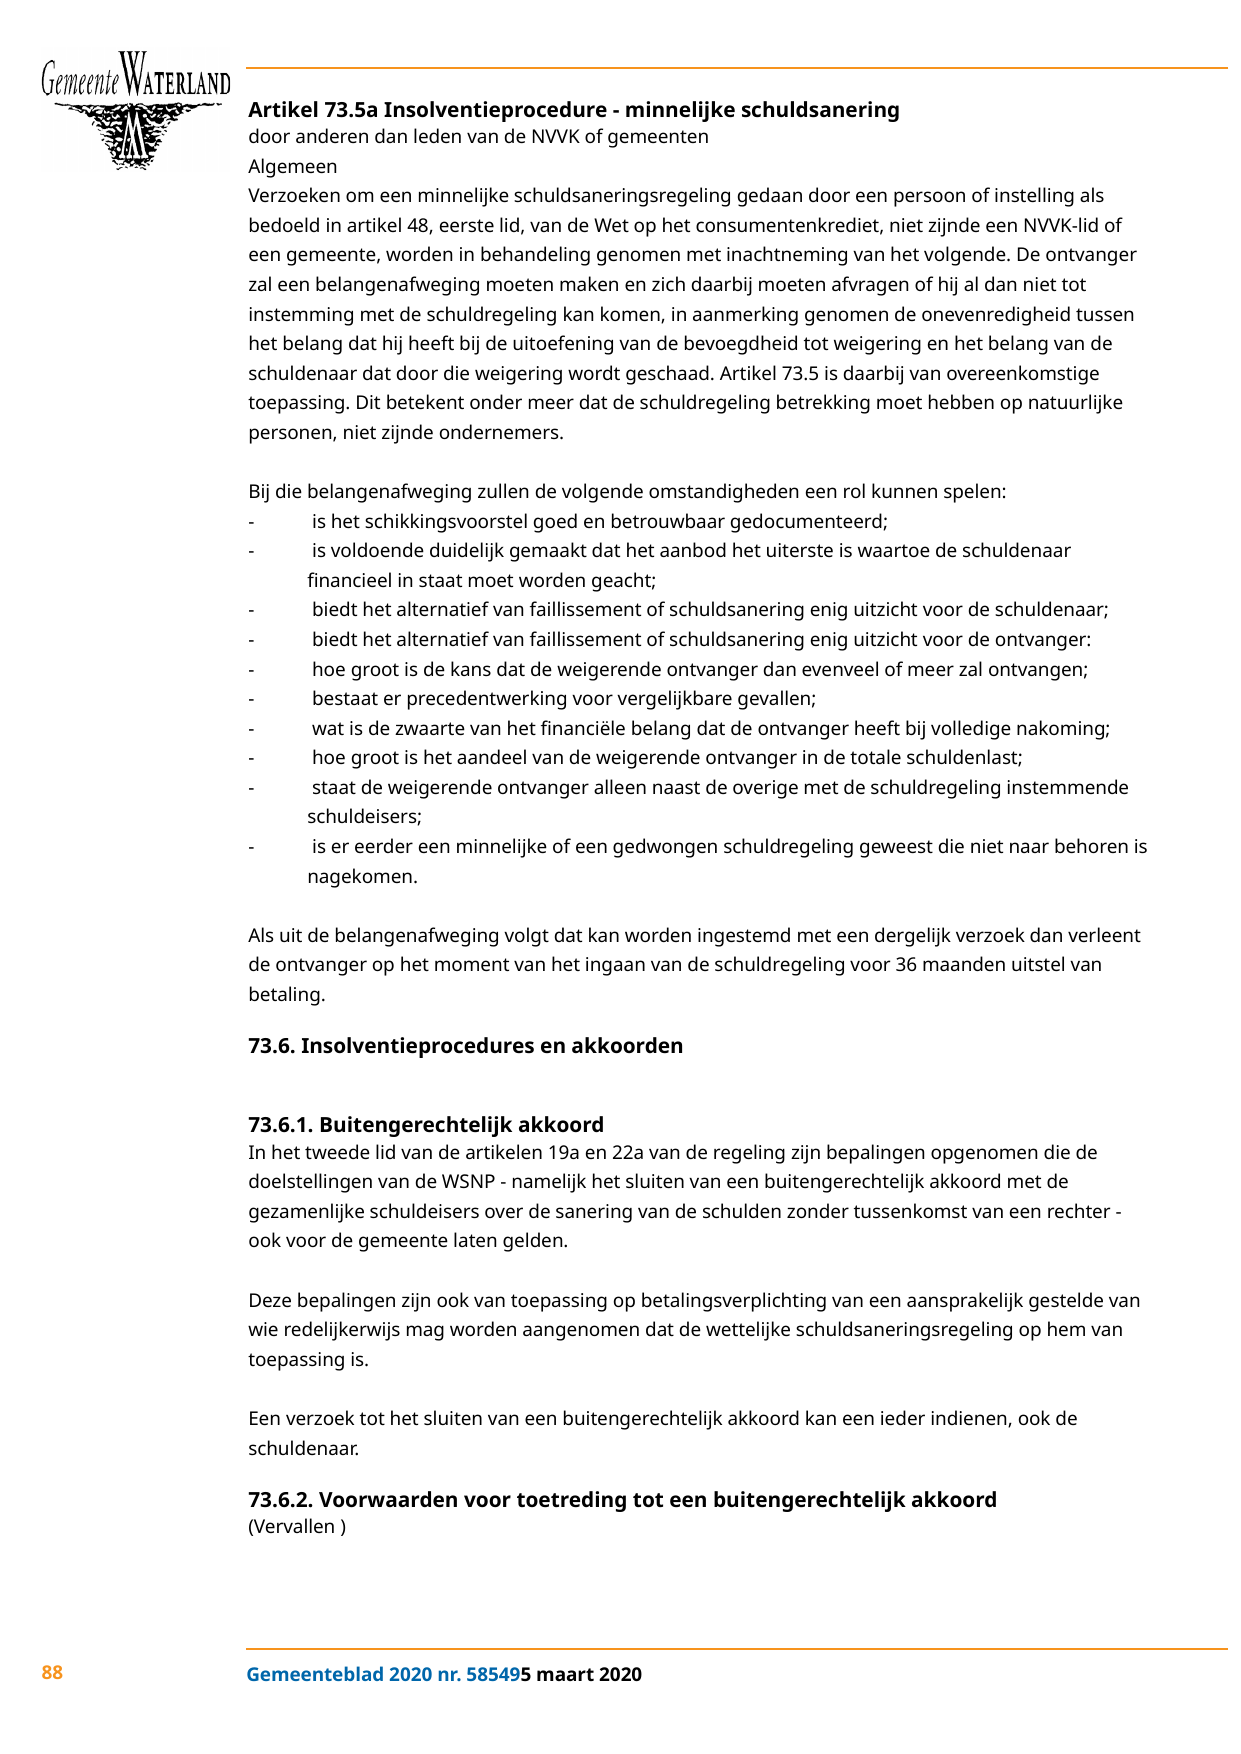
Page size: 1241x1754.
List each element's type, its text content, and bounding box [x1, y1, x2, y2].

text Als uit de belangenafweging volgt dat kan worden ingestemd met een dergelijk verzoek dan verleent de ontvanger op het moment van het ingaan van de schuldregeling voor 36 maanden uitstel van betaling. [248, 922, 1152, 1007]
list ­ biedt het alternatief van faillissement of schuldsanering enig uitzicht voor de ontvanger: [248, 626, 1152, 652]
list ­ hoe groot is het aandeel van de weigerende ontvanger in de totale schuldenlast; [248, 744, 1152, 770]
picture [41, 47, 231, 172]
list ­ bestaat er precedentwerking voor vergelijkbare gevallen; [248, 685, 1152, 711]
text Verzoeken om een minnelijke schuldsaneringsregeling gedaan door een persoon of instelling als bedoeld in artikel 48, eerste lid, van de Wet op het consumentenkrediet, niet zijnde een NVVK-lid of een gemeente, worden in behandeling genomen met inachtneming van het volgende. De ontvanger zal een belangenafweging moeten maken en zich daarbij moeten afvragen of hij al dan niet tot instemming met de schuldregeling kan komen, in aanmerking genomen de onevenredigheid tussen het belang dat hij heeft bij de uitoefening van de bevoegdheid tot weigering en het belang van de schuldenaar dat door die weigering wordt geschaad. Artikel 73.5 is daarbij van overeenkomstige toepassing. Dit betekent onder meer dat de schuldregeling betrekking moet hebben op natuurlijke personen, niet zijnde ondernemers. [248, 182, 1152, 445]
list ­ hoe groot is de kans dat de weigerende ontvanger dan evenveel of meer zal ontvangen; [248, 656, 1152, 681]
text Artikel 73.5a Insolventieprocedure - minnelijke schuldsanering [248, 95, 1152, 123]
text door anderen dan leden van de NVVK of gemeenten [248, 123, 1152, 149]
text Deze bepalingen zijn ook van toepassing op betalingsverplichting van een aansprakelijk gestelde van wie redelijkerwijs mag worden aangenomen dat de wettelijke schuldsaneringsregeling op hem van toepassing is. [248, 1287, 1152, 1372]
list ­ is voldoende duidelijk gemaakt dat het aanbod het uiterste is waartoe de schuldenaar financieel in staat moet worden geacht; [248, 537, 1152, 593]
text Algemeen [248, 153, 1152, 178]
list ­ is er eerder een minnelijke of een gedwongen schuldregeling geweest die niet naar behoren is nagekomen. [248, 833, 1152, 888]
text 73.6.2. Voorwaarden voor toetreding tot een buitengerechtelijk akkoord [248, 1485, 1152, 1513]
text 73.6. Insolventieprocedures en akkoorden [248, 1032, 1152, 1060]
text Een verzoek tot het sluiten van een buitengerechtelijk akkoord kan een ieder indienen, ook de schuldenaar. [248, 1405, 1152, 1460]
list ­ biedt het alternatief van faillissement of schuldsanering enig uitzicht voor de schuldenaar; [248, 597, 1152, 622]
text 73.6.1. Buitengerechtelijk akkoord [248, 1110, 1152, 1139]
text (Vervallen ) [248, 1513, 1152, 1539]
text Bij die belangenafweging zullen de volgende omstandigheden een rol kunnen spelen: [248, 478, 1152, 504]
text In het tweede lid van de artikelen 19a en 22a van de regeling zijn bepalingen opgenomen die de doelstellingen van de WSNP - namelijk het sluiten van een buitengerechtelijk akkoord met de gezamenlijke schuldeisers over de sanering van de schulden zonder tussenkomst van een rechter - ook voor de gemeente laten gelden. [248, 1139, 1152, 1253]
list ­ wat is de zwaarte van het financiële belang dat de ontvanger heeft bij volledige nakoming; [248, 715, 1152, 741]
list ­ is het schikkingsvoorstel goed en betrouwbaar gedocumenteerd; [248, 508, 1152, 533]
list ­ staat de weigerende ontvanger alleen naast de overige met de schuldregeling instemmende schuldeisers; [248, 774, 1152, 829]
